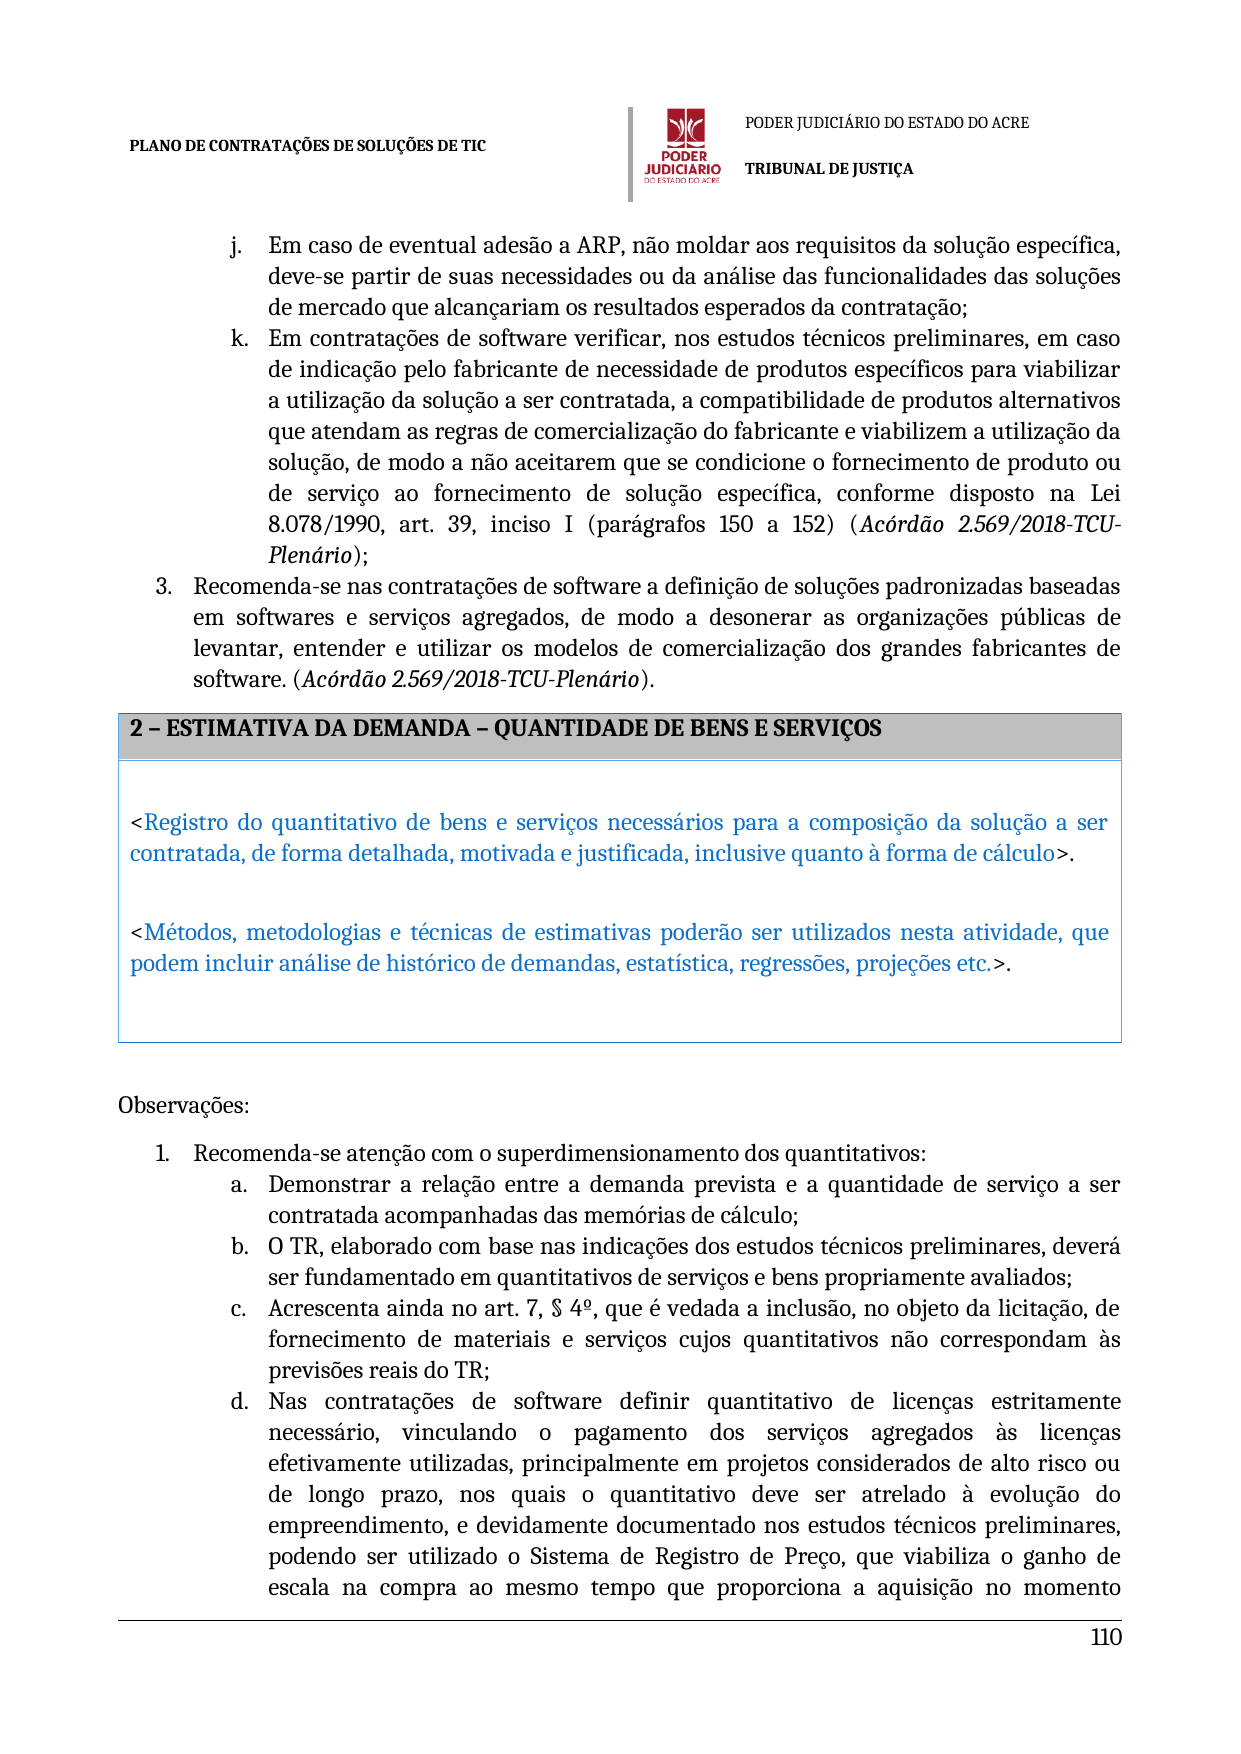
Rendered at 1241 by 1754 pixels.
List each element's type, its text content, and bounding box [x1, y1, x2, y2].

list Recomenda-se atenção com o superdimensionamento dos quantitativos: [156, 1139, 1122, 1167]
list Em contratações de software verificar, nos estudos técnicos preliminares, em caso de indicação pelo fabricante de necessidade de produtos específicos para viabilizar a utilização da solução a ser contratada, a compatibilidade de produtos alternativos que atendam as regras de comercialização do fabricante e viabilizem a utilização da solução, de modo a não aceitarem que se condicione o fornecimento de produto ou de serviço ao fornecimento de solução específica, conforme disposto na Lei 8.078/1990, art. 39, inciso I (parágrafos 150 a 152) (Acórdão 2.569/2018-TCU-Plenário); [231, 324, 1122, 570]
list Em caso de eventual adesão a ARP, não moldar aos requisitos da solução específica, deve-se partir de suas necessidades ou da análise das funcionalidades das soluções de mercado que alcançariam os resultados esperados da contratação; [231, 231, 1122, 322]
list Demonstrar a relação entre a demanda prevista e a quantidade de serviço a ser contratada acompanhadas das memórias de cálculo; [231, 1170, 1122, 1229]
table_header 2 – ESTIMATIVA DA DEMANDA – QUANTIDADE DE BENS E SERVIÇOS [119, 714, 1121, 759]
table_cell <Registro do quantitativo de bens e serviços necessários para a composição da solução a ser contratada, de forma detalhada, motivada e justificada, inclusive quanto à forma de cálculo>. <Métodos, metodologias e técnicas de estimativas poderão ser utilizados nesta atividade, que podem incluir análise de histórico de demandas, estatística, regressões, projeções etc.>. [119, 761, 1121, 1042]
list Nas contratações de software definir quantitativo de licenças estritamente necessário, vinculando o pagamento dos serviços agregados às licenças efetivamente utilizadas, principalmente em projetos considerados de alto risco ou de longo prazo, nos quais o quantitativo deve ser atrelado à evolução do empreendimento, e devidamente documentado nos estudos técnicos preliminares, podendo ser utilizado o Sistema de Registro de Preço, que viabiliza o ganho de escala na compra ao mesmo tempo que proporciona a aquisição no momento [231, 1387, 1122, 1602]
picture [641, 106, 723, 186]
list Recomenda-se nas contratações de software a definição de soluções padronizadas baseadas em softwares e serviços agregados, de modo a desonerar as organizações públicas de levantar, entender e utilizar os modelos de comercialização dos grandes fabricantes de software. (Acórdão 2.569/2018-TCU-Plenário). [156, 572, 1122, 694]
list O TR, elaborado com base nas indicações dos estudos técnicos preliminares, deverá ser fundamentado em quantitativos de serviços e bens propriamente avaliados; [231, 1232, 1122, 1292]
text Observações: [118, 1091, 1122, 1120]
list Acrescenta ainda no art. 7, § 4º, que é vedada a inclusão, no objeto da licitação, de fornecimento de materiais e serviços cujos quantitativos não correspondam às previsões reais do TR; [231, 1294, 1122, 1385]
